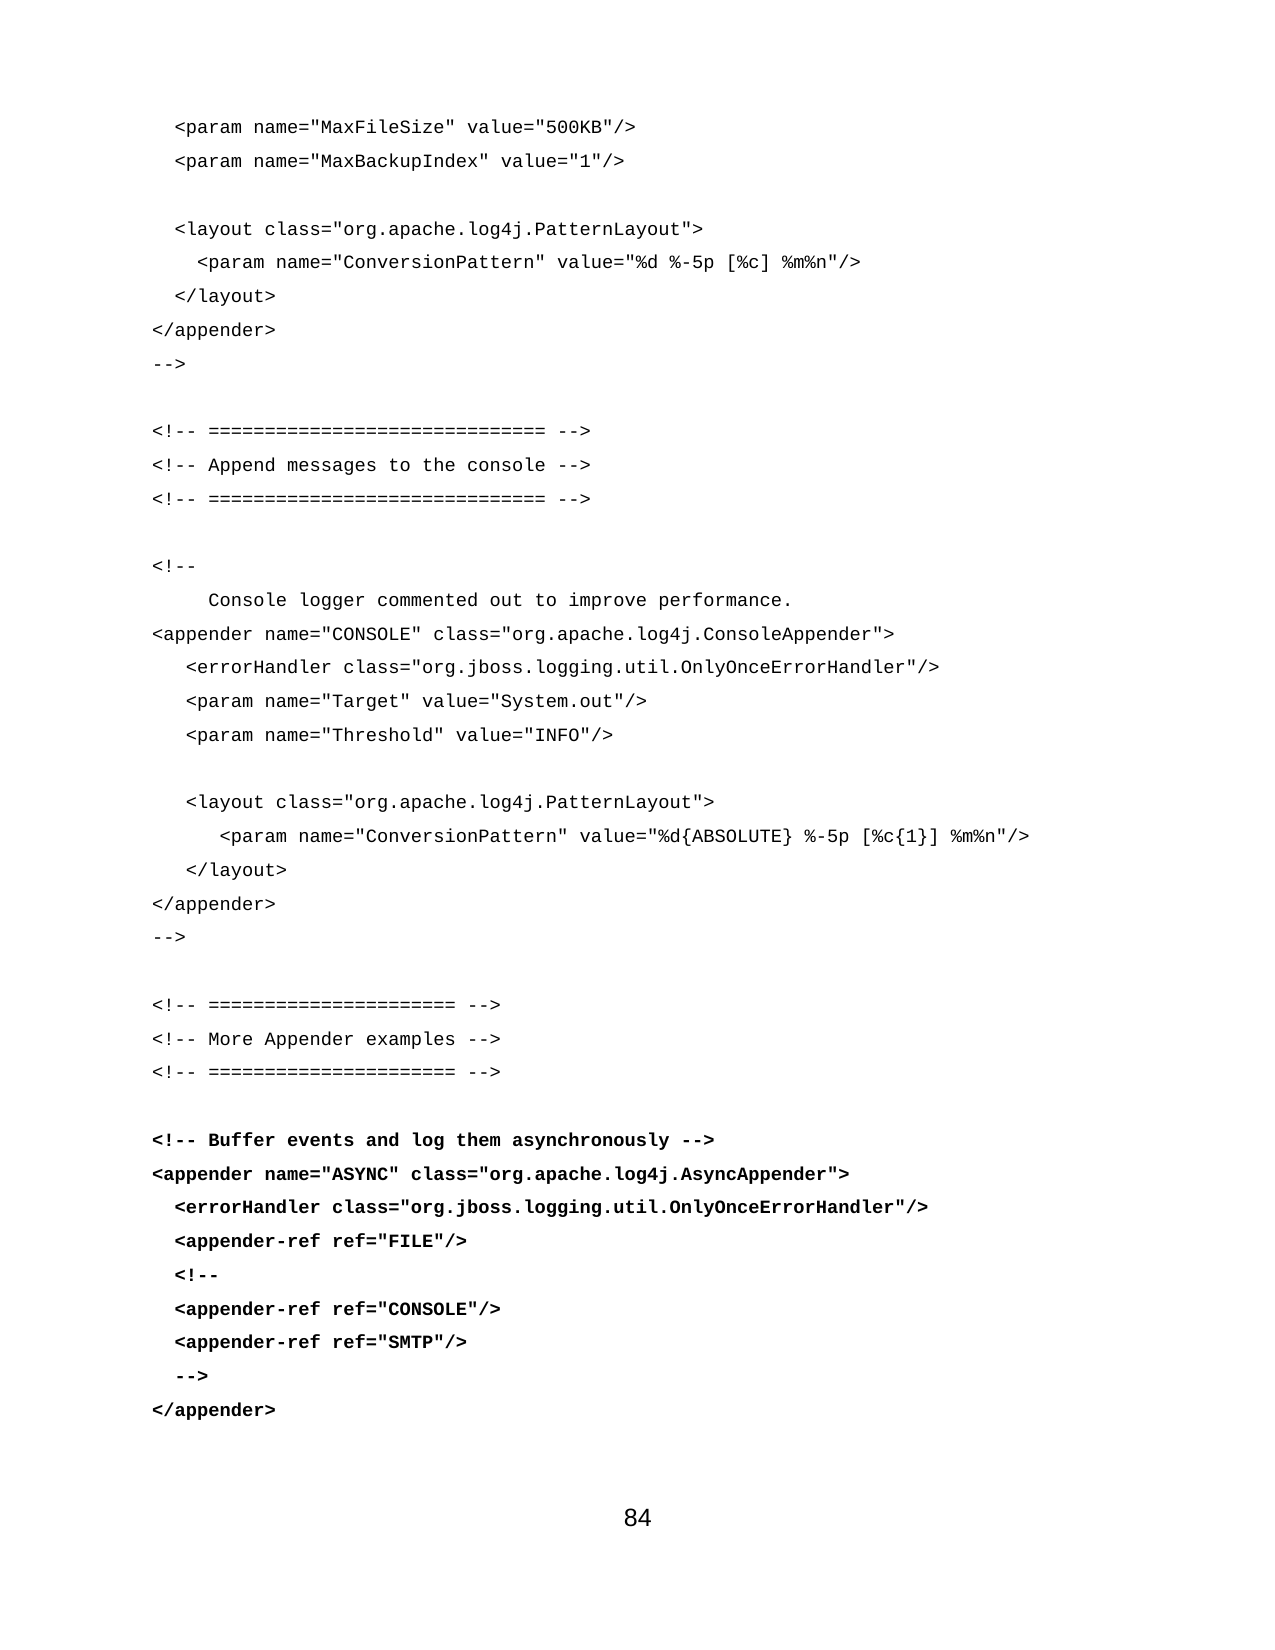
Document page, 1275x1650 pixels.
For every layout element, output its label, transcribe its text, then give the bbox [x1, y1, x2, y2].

text <appender-ref ref="FILE"/> [118, 1232, 1157, 1253]
text <layout class="org.apache.log4j.PatternLayout"> [118, 219, 1157, 241]
text <!-- ====================== --> [118, 1063, 1157, 1084]
text <!-- [118, 557, 1157, 578]
text <appender name="ASYNC" class="org.apache.log4j.AsyncAppender"> [118, 1164, 1157, 1186]
text <param name="MaxFileSize" value="500KB"/> [118, 118, 1157, 139]
text <param name="MaxBackupIndex" value="1"/> [118, 152, 1157, 173]
text <param name="ConversionPattern" value="%d %-5p [%c] %m%n"/> [118, 253, 1157, 274]
text <appender name="CONSOLE" class="org.apache.log4j.ConsoleAppender"> [118, 624, 1157, 646]
text </appender> [118, 1401, 1157, 1422]
text <param name="ConversionPattern" value="%d{ABSOLUTE} %-5p [%c{1}] %m%n"/> [118, 827, 1157, 848]
text <layout class="org.apache.log4j.PatternLayout"> [118, 793, 1157, 814]
text <!-- ====================== --> [118, 996, 1157, 1017]
text <!-- More Appender examples --> [118, 1029, 1157, 1051]
text </appender> [118, 321, 1157, 342]
text Console logger commented out to improve performance. [118, 591, 1157, 612]
text <errorHandler class="org.jboss.logging.util.OnlyOnceErrorHandler"/> [118, 1198, 1157, 1219]
text <!-- ============================== --> [118, 489, 1157, 511]
text <!-- ============================== --> [118, 422, 1157, 443]
text <appender-ref ref="CONSOLE"/> [118, 1299, 1157, 1321]
text <param name="Threshold" value="INFO"/> [118, 726, 1157, 747]
text <!-- [118, 1266, 1157, 1287]
text <appender-ref ref="SMTP"/> [118, 1333, 1157, 1354]
text <!-- Append messages to the console --> [118, 456, 1157, 477]
text <param name="Target" value="System.out"/> [118, 692, 1157, 713]
text --> [118, 928, 1157, 949]
text <errorHandler class="org.jboss.logging.util.OnlyOnceErrorHandler"/> [118, 658, 1157, 679]
text </layout> [118, 287, 1157, 308]
text </layout> [118, 861, 1157, 882]
text --> [118, 354, 1157, 376]
text </appender> [118, 894, 1157, 916]
text <!-- Buffer events and log them asynchronously --> [118, 1131, 1157, 1152]
text --> [118, 1367, 1157, 1388]
